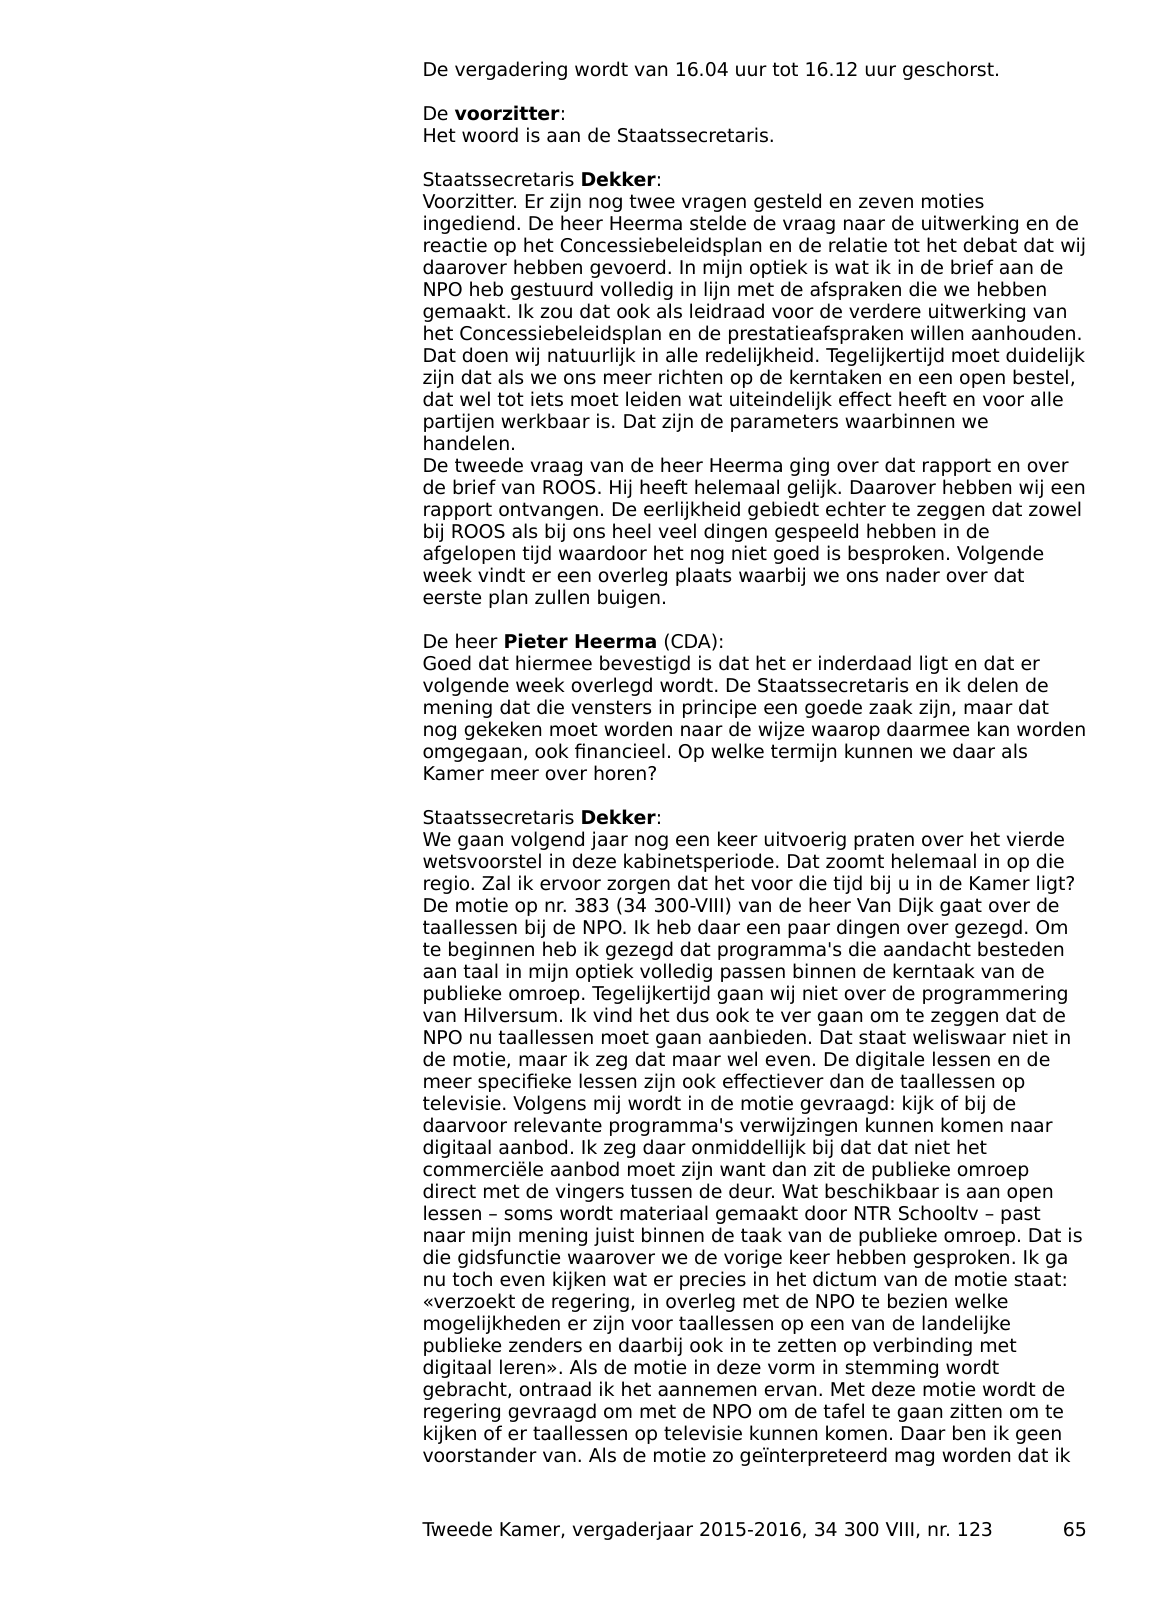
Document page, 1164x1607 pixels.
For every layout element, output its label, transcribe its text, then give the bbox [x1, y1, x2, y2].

text We gaan volgend jaar nog een keer uitvoerig praten over het vierde wetsvoorstel in deze kabinetsperiode. Dat zoomt helemaal in op die regio. Zal ik ervoor zorgen dat het voor die tijd bij u in de Kamer ligt? [422, 829, 1087, 895]
text Het woord is aan de Staatssecretaris. [422, 125, 1087, 147]
text Voorzitter. Er zijn nog twee vragen gesteld en zeven moties ingediend. De heer Heerma stelde de vraag naar de uitwerking en de reactie op het Concessiebeleidsplan en de relatie tot het debat dat wij daarover hebben gevoerd. In mijn optiek is wat ik in de brief aan de NPO heb gestuurd volledig in lijn met de afspraken die we hebben gemaakt. Ik zou dat ook als leidraad voor de verdere uitwerking van het Concessiebeleidsplan en de prestatieafspraken willen aanhouden. Dat doen wij natuurlijk in alle redelijkheid. Tegelijkertijd moet duidelijk zijn dat als we ons meer richten op de kerntaken en een open bestel, dat wel tot iets moet leiden wat uiteindelijk effect heeft en voor alle partijen werkbaar is. Dat zijn de parameters waarbinnen we handelen. [422, 191, 1087, 455]
text De voorzitter: [422, 103, 1087, 125]
text De tweede vraag van de heer Heerma ging over dat rapport en over de brief van ROOS. Hij heeft helemaal gelijk. Daarover hebben wij een rapport ontvangen. De eerlijkheid gebiedt echter te zeggen dat zowel bij ROOS als bij ons heel veel dingen gespeeld hebben in de afgelopen tijd waardoor het nog niet goed is besproken. Volgende week vindt er een overleg plaats waarbij we ons nader over dat eerste plan zullen buigen. [422, 455, 1087, 609]
text De heer Pieter Heerma (CDA): [422, 631, 1087, 653]
text De vergadering wordt van 16.04 uur tot 16.12 uur geschorst. [422, 59, 1087, 81]
text Staatssecretaris Dekker: [422, 807, 1087, 829]
text Goed dat hiermee bevestigd is dat het er inderdaad ligt en dat er volgende week overlegd wordt. De Staatssecretaris en ik delen de mening dat die vensters in principe een goede zaak zijn, maar dat nog gekeken moet worden naar de wijze waarop daarmee kan worden omgegaan, ook financieel. Op welke termijn kunnen we daar als Kamer meer over horen? [422, 653, 1087, 785]
text De motie op nr. 383 (34 300-VIII) van de heer Van Dijk gaat over de taallessen bij de NPO. Ik heb daar een paar dingen over gezegd. Om te beginnen heb ik gezegd dat programma's die aandacht besteden aan taal in mijn optiek volledig passen binnen de kerntaak van de publieke omroep. Tegelijkertijd gaan wij niet over de programmering van Hilversum. Ik vind het dus ook te ver gaan om te zeggen dat de NPO nu taallessen moet gaan aanbieden. Dat staat weliswaar niet in de motie, maar ik zeg dat maar wel even. De digitale lessen en de meer specifieke lessen zijn ook effectiever dan de taallessen op televisie. Volgens mij wordt in de motie gevraagd: kijk of bij de daarvoor relevante programma's verwijzingen kunnen komen naar digitaal aanbod. Ik zeg daar onmiddellijk bij dat dat niet het commerciële aanbod moet zijn want dan zit de publieke omroep direct met de vingers tussen de deur. Wat beschikbaar is aan open lessen – soms wordt materiaal gemaakt door NTR Schooltv – past naar mijn mening juist binnen de taak van de publieke omroep. Dat is die gidsfunctie waarover we de vorige keer hebben gesproken. Ik ga nu toch even kijken wat er precies in het dictum van de motie staat: «verzoekt de regering, in overleg met de NPO te bezien welke mogelijkheden er zijn voor taallessen op een van de landelijke publieke zenders en daarbij ook in te zetten op verbinding met digitaal leren». Als de motie in deze vorm in stemming wordt gebracht, ontraad ik het aannemen ervan. Met deze motie wordt de regering gevraagd om met de NPO om de tafel te gaan zitten om te kijken of er taallessen op televisie kunnen komen. Daar ben ik geen voorstander van. Als de motie zo geïnterpreteerd mag worden dat ik [422, 895, 1087, 1467]
text Staatssecretaris Dekker: [422, 169, 1087, 191]
